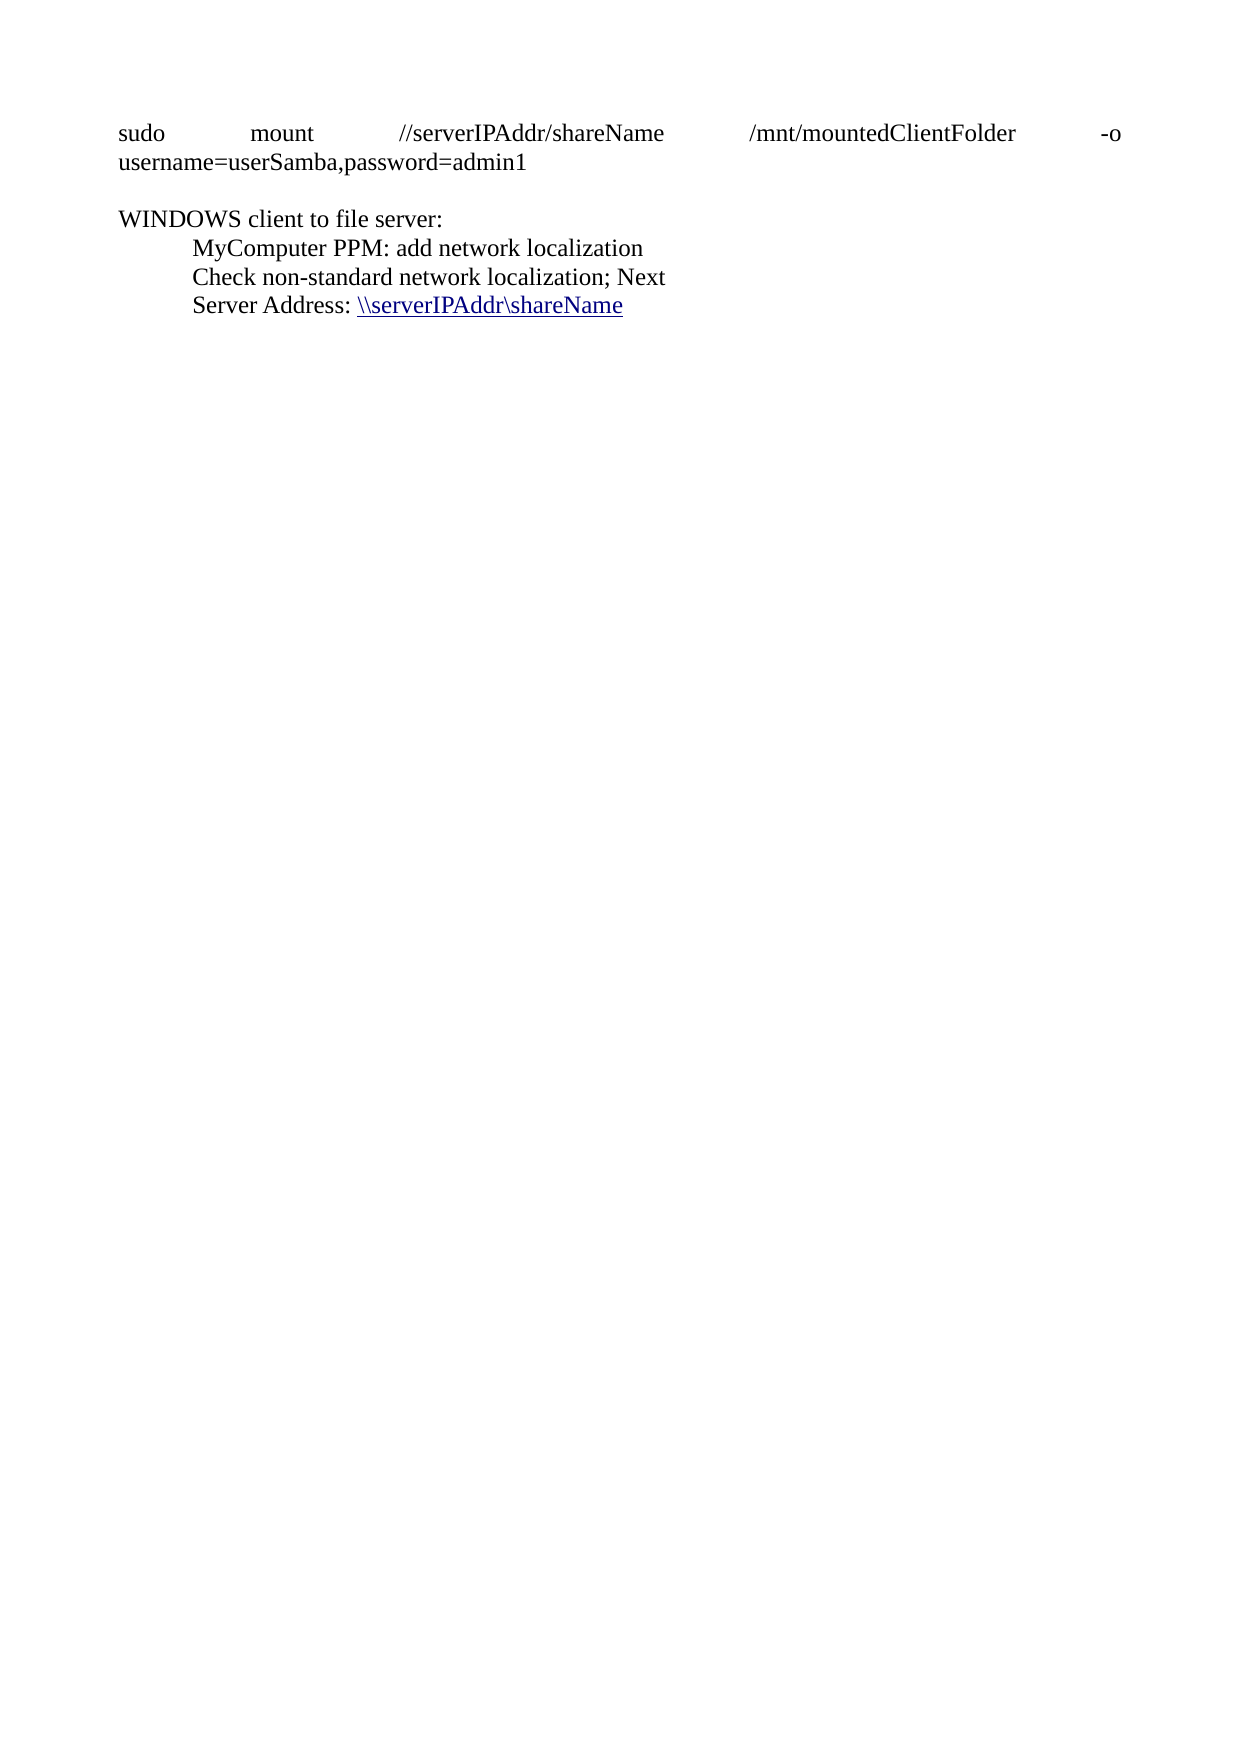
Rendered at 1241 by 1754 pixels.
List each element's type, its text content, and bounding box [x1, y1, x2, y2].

text MyComputer PPM: add network localization [118, 233, 1122, 262]
text Server Address: \\serverIPAddr\shareName [118, 291, 1122, 319]
text WINDOWS client to file server: [118, 204, 1122, 233]
text Check non-standard network localization; Next [118, 262, 1122, 291]
text sudo mount //serverIPAddr/shareName /mnt/mountedClientFolder -o username=userSamba,password=admin1 [118, 118, 1122, 176]
